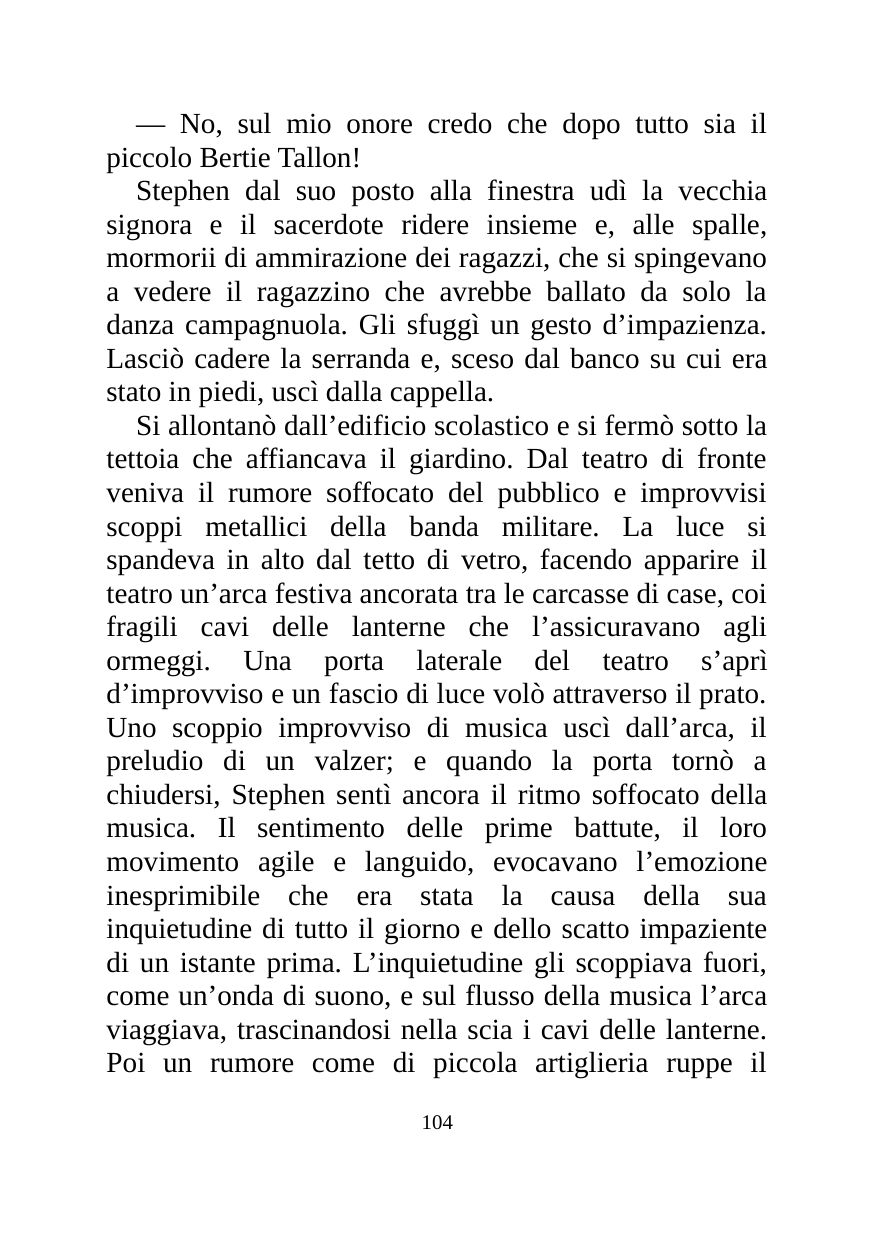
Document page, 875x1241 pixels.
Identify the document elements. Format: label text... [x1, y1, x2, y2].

text Stephen dal suo posto alla finestra udì la vecchia signora e il sacerdote ridere insieme e, alle spalle, mormorii di ammirazione dei ragazzi, che si spingevano a vedere il ragazzino che avrebbe ballato da solo la danza campagnuola. Gli sfuggì un gesto d’impazienza. Lasciò cadere la serranda e, sceso dal banco su cui era stato in piedi, uscì dalla cappella. [106, 173, 768, 408]
text Si allontanò dall’edificio scolastico e si fermò sotto la tettoia che affiancava il giardino. Dal teatro di fronte veniva il rumore soffocato del pubblico e improvvisi scoppi metallici della banda militare. La luce si spandeva in alto dal tetto di vetro, facendo apparire il teatro un’arca festiva ancorata tra le carcasse di case, coi fragili cavi delle lanterne che l’assicuravano agli ormeggi. Una porta laterale del teatro s’aprì d’improvviso e un fascio di luce volò attraverso il prato. Uno scoppio improvviso di musica uscì dall’arca, il preludio di un valzer; e quando la porta tornò a chiudersi, Stephen sentì ancora il ritmo soffocato della musica. Il sentimento delle prime battute, il loro movimento agile e languido, evocavano l’emozione inesprimibile che era stata la causa della sua inquietudine di tutto il giorno e dello scatto impaziente di un istante prima. L’inquietudine gli scoppiava fuori, come un’onda di suono, e sul flusso della musica l’arca viaggiava, trascinandosi nella scia i cavi delle lanterne. Poi un rumore come di piccola artiglieria ruppe il [106, 408, 768, 1079]
text — No, sul mio onore credo che dopo tutto sia il piccolo Bertie Tallon! [106, 106, 768, 173]
